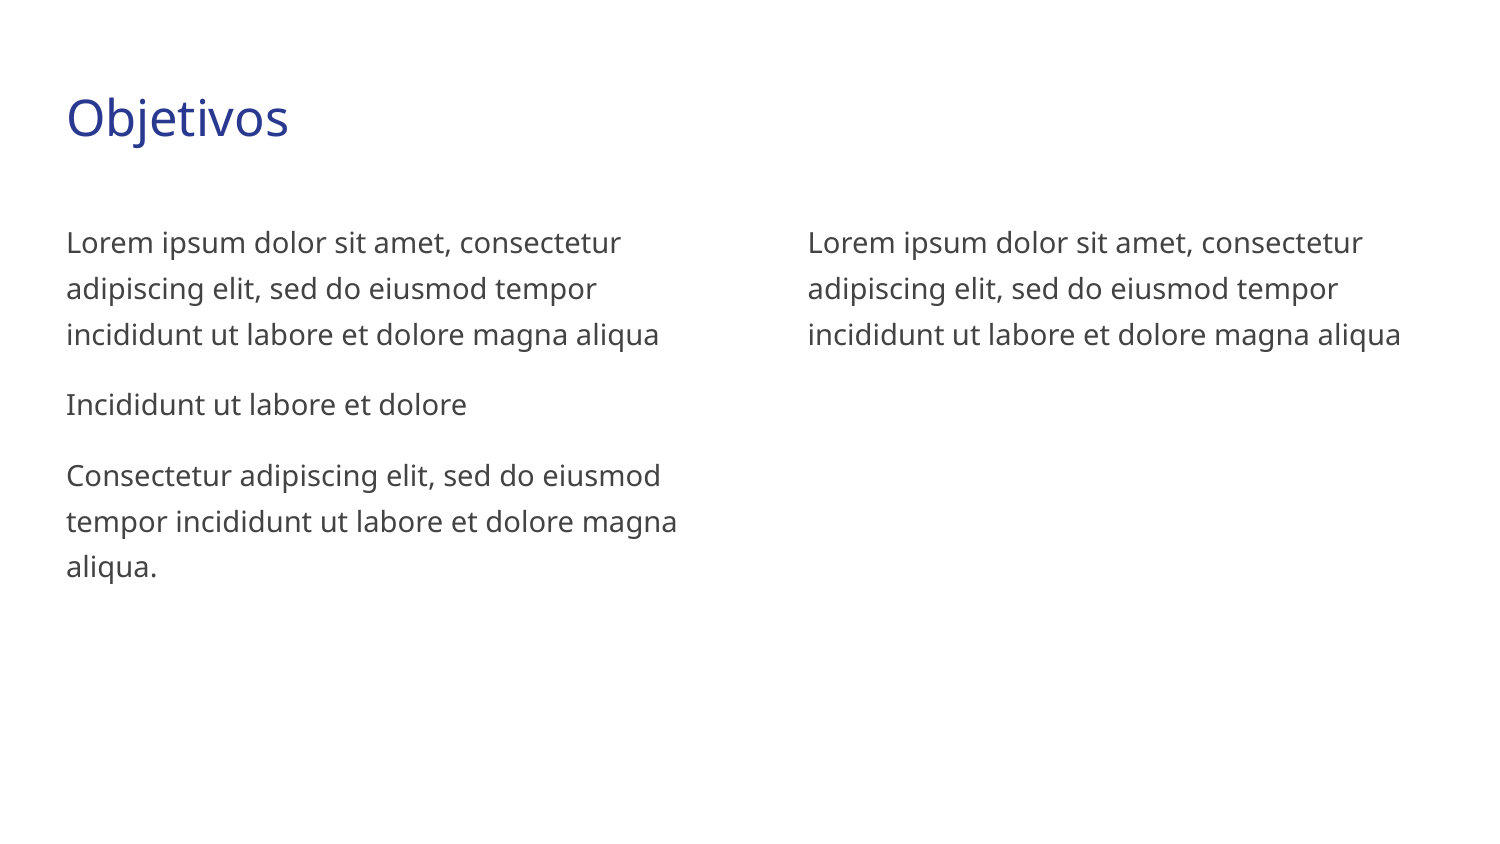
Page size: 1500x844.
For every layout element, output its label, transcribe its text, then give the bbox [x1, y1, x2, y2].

list Lorem ipsum dolor sit amet, consectetur adipiscing elit, sed do eiusmod tempor incididunt ut labore et dolore magna aliqua Incididunt ut labore et dolore Consectetur adipiscing elit, sed do eiusmod tempor incididunt ut labore et dolore magna aliqua. [51, 201, 708, 750]
list Lorem ipsum dolor sit amet, consectetur adipiscing elit, sed do eiusmod tempor incididunt ut labore et dolore magna aliqua [792, 201, 1449, 750]
title Objetivos [51, 67, 1449, 167]
